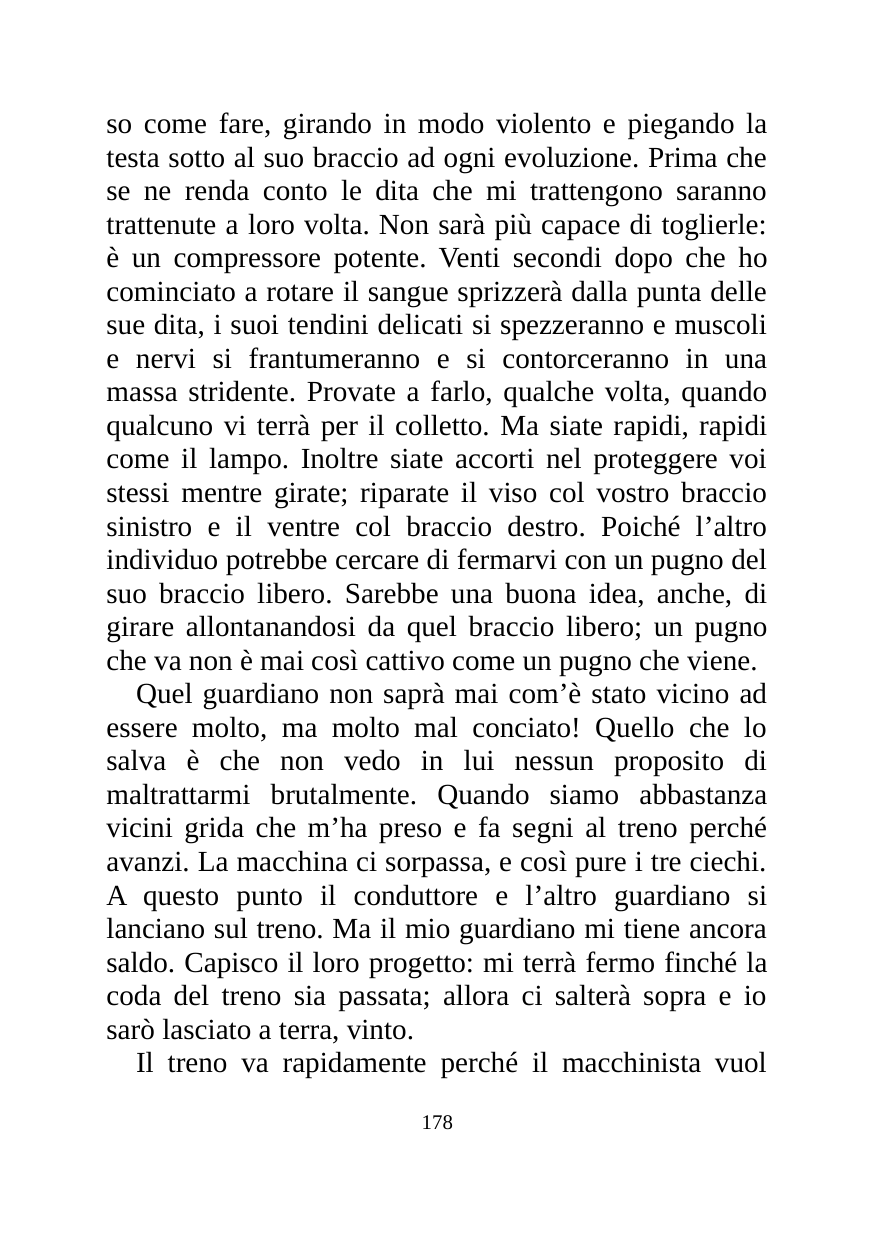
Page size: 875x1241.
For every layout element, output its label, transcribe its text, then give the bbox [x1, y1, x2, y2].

text Il treno va rapidamente perché il macchinista vuol [106, 1045, 768, 1079]
text Quel guardiano non saprà mai com’è stato vicino ad essere molto, ma molto mal conciato! Quello che lo salva è che non vedo in lui nessun proposito di maltrattarmi brutalmente. Quando siamo abbastanza vicini grida che m’ha preso e fa segni al treno perché avanzi. La macchina ci sorpassa, e così pure i tre ciechi. A questo punto il conduttore e l’altro guardiano si lanciano sul treno. Ma il mio guardiano mi tiene ancora saldo. Capisco il loro progetto: mi terrà fermo finché la coda del treno sia passata; allora ci salterà sopra e io sarò lasciato a terra, vinto. [106, 676, 768, 1045]
text so come fare, girando in modo violento e piegando la testa sotto al suo braccio ad ogni evoluzione. Prima che se ne renda conto le dita che mi trattengono saranno trattenute a loro volta. Non sarà più capace di toglierle: è un compressore potente. Venti secondi dopo che ho cominciato a rotare il sangue sprizzerà dalla punta delle sue dita, i suoi tendini delicati si spezzeranno e muscoli e nervi si frantumeranno e si contorceranno in una massa stridente. Provate a farlo, qualche volta, quando qualcuno vi terrà per il colletto. Ma siate rapidi, rapidi come il lampo. Inoltre siate accorti nel proteggere voi stessi mentre girate; riparate il viso col vostro braccio sinistro e il ventre col braccio destro. Poiché l’altro individuo potrebbe cercare di fermarvi con un pugno del suo braccio libero. Sarebbe una buona idea, anche, di girare allontanandosi da quel braccio libero; un pugno che va non è mai così cattivo come un pugno che viene. [106, 106, 768, 676]
